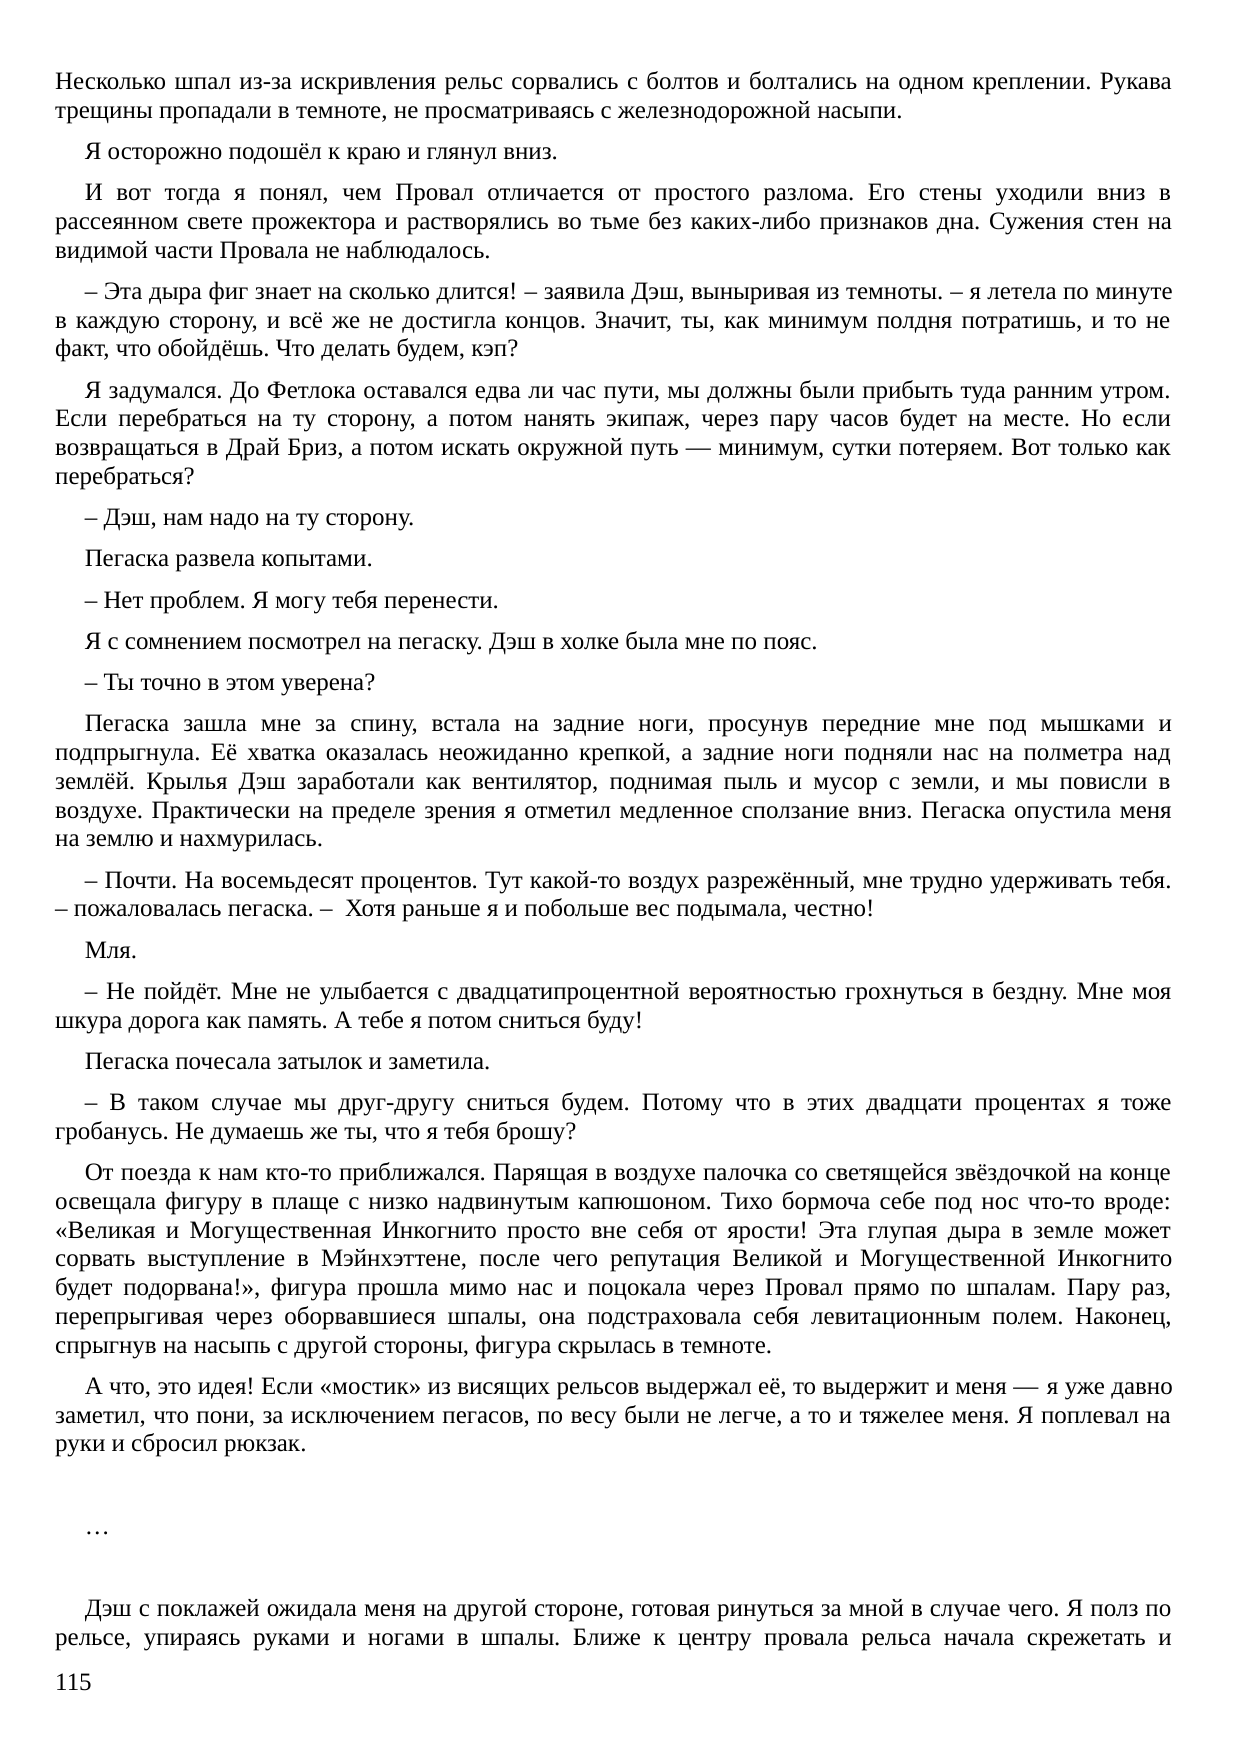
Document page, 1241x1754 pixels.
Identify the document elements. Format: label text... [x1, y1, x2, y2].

text – Почти. На восемьдесят процентов. Тут какой-то воздух разрежённый, мне трудно удерживать тебя. – пожаловалась пегаска. – Хотя раньше я и побольше вес подымала, честно! [55, 865, 1173, 922]
text Дэш с поклажей ожидала меня на другой стороне, готовая ринуться за мной в случае чего. Я полз по рельсе, упираясь руками и ногами в шпалы. Ближе к центру провала рельса начала скрежетать и [55, 1593, 1173, 1651]
text … [55, 1511, 1173, 1540]
text Пегаска почесала затылок и заметила. [55, 1046, 1173, 1075]
text Я задумался. До Фетлока оставался едва ли час пути, мы должны были прибыть туда ранним утром. Если перебраться на ту сторону, а потом нанять экипаж, через пару часов будет на месте. Но если возвращаться в Драй Бриз, а потом искать окружной путь — минимум, сутки потеряем. Вот только как перебраться? [55, 375, 1173, 490]
text Мля. [55, 935, 1173, 963]
text Я с сомнением посмотрел на пегаску. Дэш в холке была мне по пояс. [55, 626, 1173, 655]
text Несколько шпал из-за искривления рельс сорвались с болтов и болтались на одном креплении. Рукава трещины пропадали в темноте, не просматриваясь с железнодорожной насыпи. [55, 66, 1173, 123]
text Пегаска развела копытами. [55, 543, 1173, 572]
text – Ты точно в этом уверена? [55, 667, 1173, 696]
text – Не пойдёт. Мне не улыбается с двадцатипроцентной вероятностью грохнуться в бездну. Мне моя шкура дорога как память. А тебе я потом сниться буду! [55, 976, 1173, 1033]
text Пегаска зашла мне за спину, встала на задние ноги, просунув передние мне под мышками и подпрыгнула. Её хватка оказалась неожиданно крепкой, а задние ноги подняли нас на полметра над землёй. Крылья Дэш заработали как вентилятор, поднимая пыль и мусор с земли, и мы повисли в воздухе. Практически на пределе зрения я отметил медленное сползание вниз. Пегаска опустила меня на землю и нахмурилась. [55, 708, 1173, 852]
text И вот тогда я понял, чем Провал отличается от простого разлома. Его стены уходили вниз в рассеянном свете прожектора и растворялись во тьме без каких-либо признаков дна. Сужения стен на видимой части Провала не наблюдалось. [55, 177, 1173, 263]
text – Эта дыра фиг знает на сколько длится! – заявила Дэш, выныривая из темноты. – я летела по минуте в каждую сторону, и всё же не достигла концов. Значит, ты, как минимум полдня потратишь, и то не факт, что обойдёшь. Что делать будем, кэп? [55, 276, 1173, 362]
text Я осторожно подошёл к краю и глянул вниз. [55, 136, 1173, 165]
text От поезда к нам кто-то приближался. Парящая в воздухе палочка со светящейся звёздочкой на конце освещала фигуру в плаще с низко надвинутым капюшоном. Тихо бормоча себе под нос что-то вроде: «Великая и Могущественная Инкогнито просто вне себя от ярости! Эта глупая дыра в земле может сорвать выступление в Мэйнхэттене, после чего репутация Великой и Могущественной Инкогнито будет подорвана!», фигура прошла мимо нас и поцокала через Провал прямо по шпалам. Пару раз, перепрыгивая через оборвавшиеся шпалы, она подстраховала себя левитационным полем. Наконец, спрыгнув на насыпь с другой стороны, фигура скрылась в темноте. [55, 1157, 1173, 1358]
text – В таком случае мы друг-другу сниться будем. Потому что в этих двадцати процентах я тоже гробанусь. Не думаешь же ты, что я тебя брошу? [55, 1087, 1173, 1145]
text А что, это идея! Если «мостик» из висящих рельсов выдержал её, то выдержит и меня — я уже давно заметил, что пони, за исключением пегасов, по весу были не легче, а то и тяжелее меня. Я поплевал на руки и сбросил рюкзак. [55, 1371, 1173, 1457]
text – Нет проблем. Я могу тебя перенести. [55, 585, 1173, 613]
text – Дэш, нам надо на ту сторону. [55, 502, 1173, 531]
